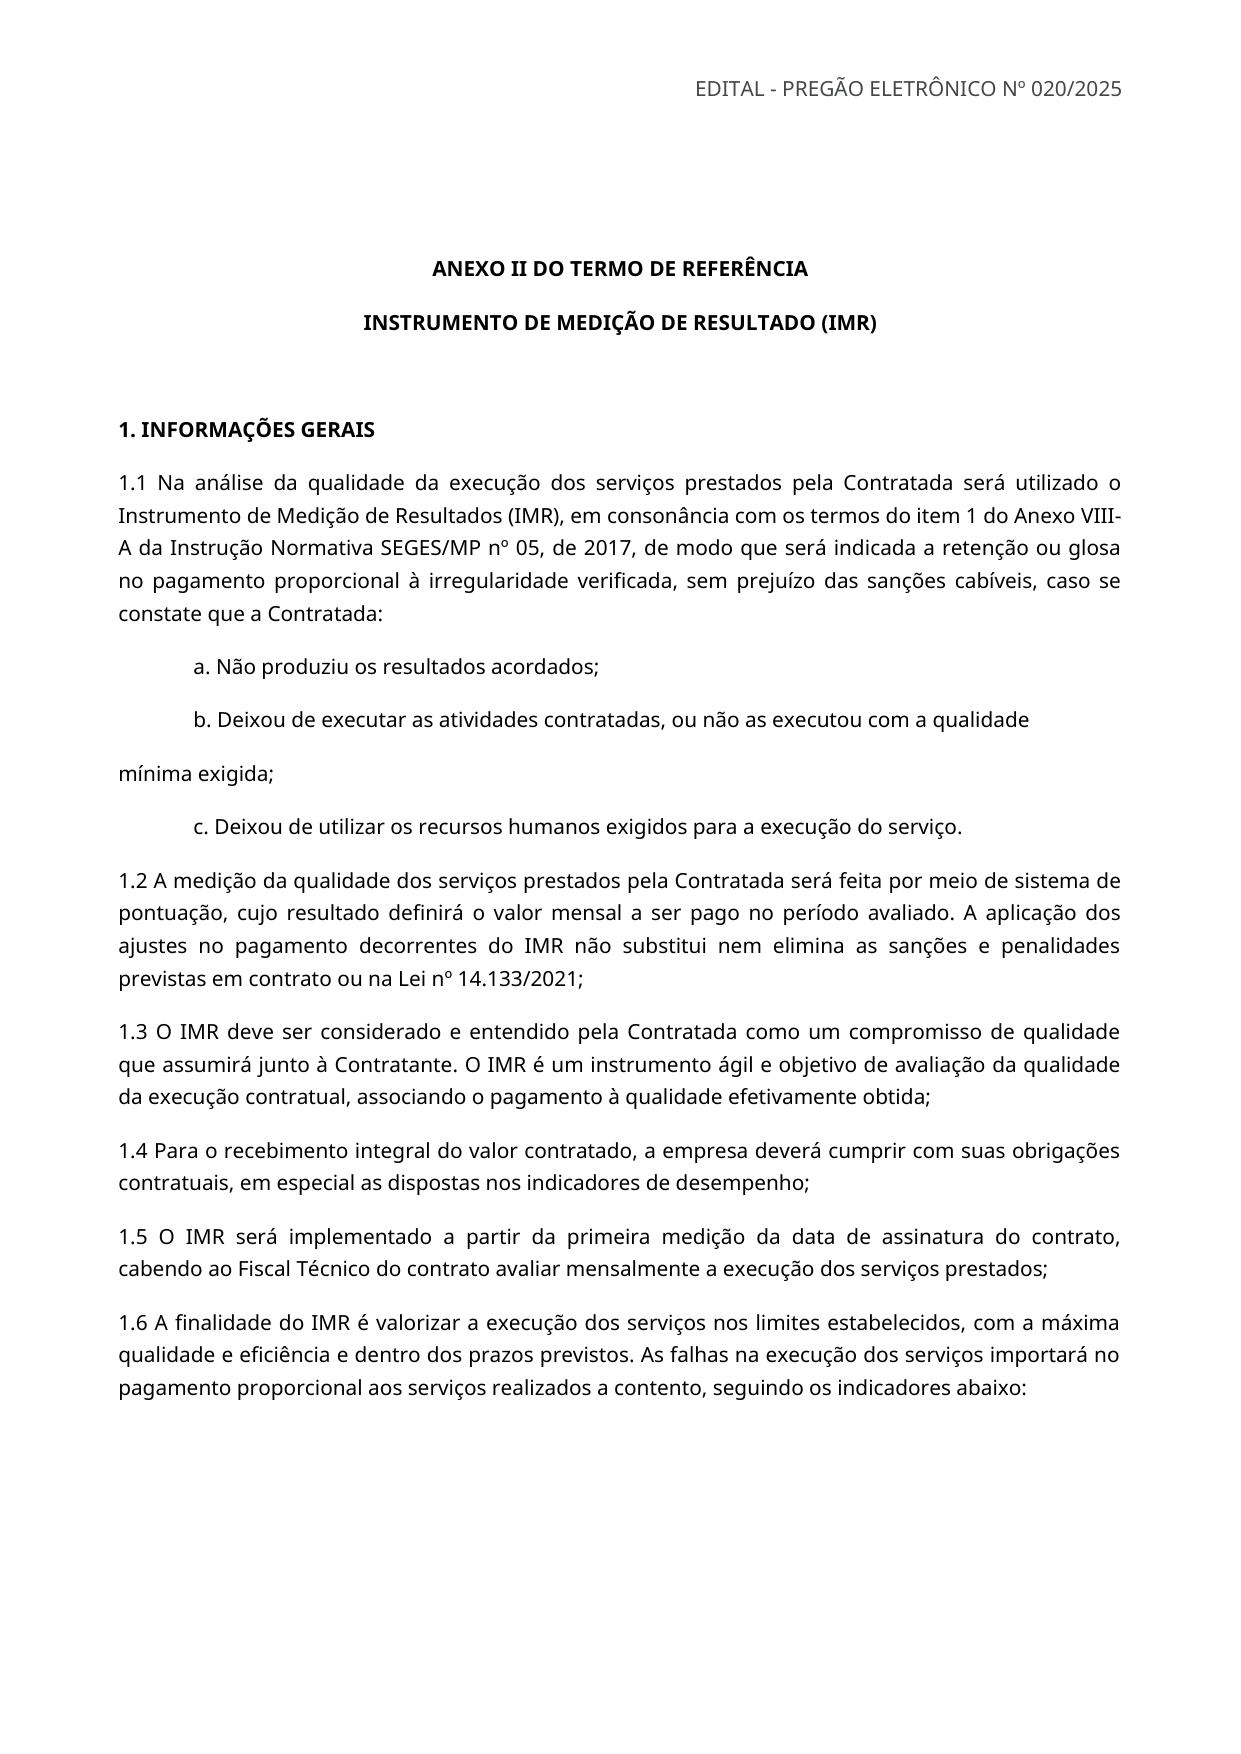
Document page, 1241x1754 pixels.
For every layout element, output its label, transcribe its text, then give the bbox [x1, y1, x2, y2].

text 1.5 O IMR será implementado a partir da primeira medição da data de assinatura do contrato, cabendo ao Fiscal Técnico do contrato avaliar mensalmente a execução dos serviços prestados; [118, 1222, 1122, 1283]
text 1.1 Na análise da qualidade da execução dos serviços prestados pela Contratada será utilizado o Instrumento de Medição de Resultados (IMR), em consonância com os termos do item 1 do Anexo VIII-A da Instrução Normativa SEGES/MP nº 05, de 2017, de modo que será indicada a retenção ou glosa no pagamento proporcional à irregularidade verificada, sem prejuízo das sanções cabíveis, caso se constate que a Contratada: [118, 468, 1122, 627]
text INSTRUMENTO DE MEDIÇÃO DE RESULTADO (IMR) [118, 308, 1122, 336]
text 1. INFORMAÇÕES GERAIS [118, 415, 1122, 443]
text b. Deixou de executar as atividades contratadas, ou não as executou com a qualidade [118, 706, 1122, 734]
text 1.3 O IMR deve ser considerado e entendido pela Contratada como um compromisso de qualidade que assumirá junto à Contratante. O IMR é um instrumento ágil e objetivo de avaliação da qualidade da execução contratual, associando o pagamento à qualidade efetivamente obtida; [118, 1017, 1122, 1111]
text 1.6 A finalidade do IMR é valorizar a execução dos serviços nos limites estabelecidos, com a máxima qualidade e eficiência e dentro dos prazos previstos. As falhas na execução dos serviços importará no pagamento proporcional aos serviços realizados a contento, seguindo os indicadores abaixo: [118, 1308, 1122, 1402]
text 1.2 A medição da qualidade dos serviços prestados pela Contratada será feita por meio de sistema de pontuação, cujo resultado definirá o valor mensal a ser pago no período avaliado. A aplicação dos ajustes no pagamento decorrentes do IMR não substitui nem elimina as sanções e penalidades previstas em contrato ou na Lei nº 14.133/2021; [118, 866, 1122, 992]
text mínima exigida; [118, 759, 1122, 787]
text a. Não produziu os resultados acordados; [118, 652, 1122, 681]
text c. Deixou de utilizar os recursos humanos exigidos para a execução do serviço. [118, 812, 1122, 841]
text 1.4 Para o recebimento integral do valor contratado, a empresa deverá cumprir com suas obrigações contratuais, em especial as dispostas nos indicadores de desempenho; [118, 1136, 1122, 1197]
text ANEXO II DO TERMO DE REFERÊNCIA [118, 254, 1122, 283]
